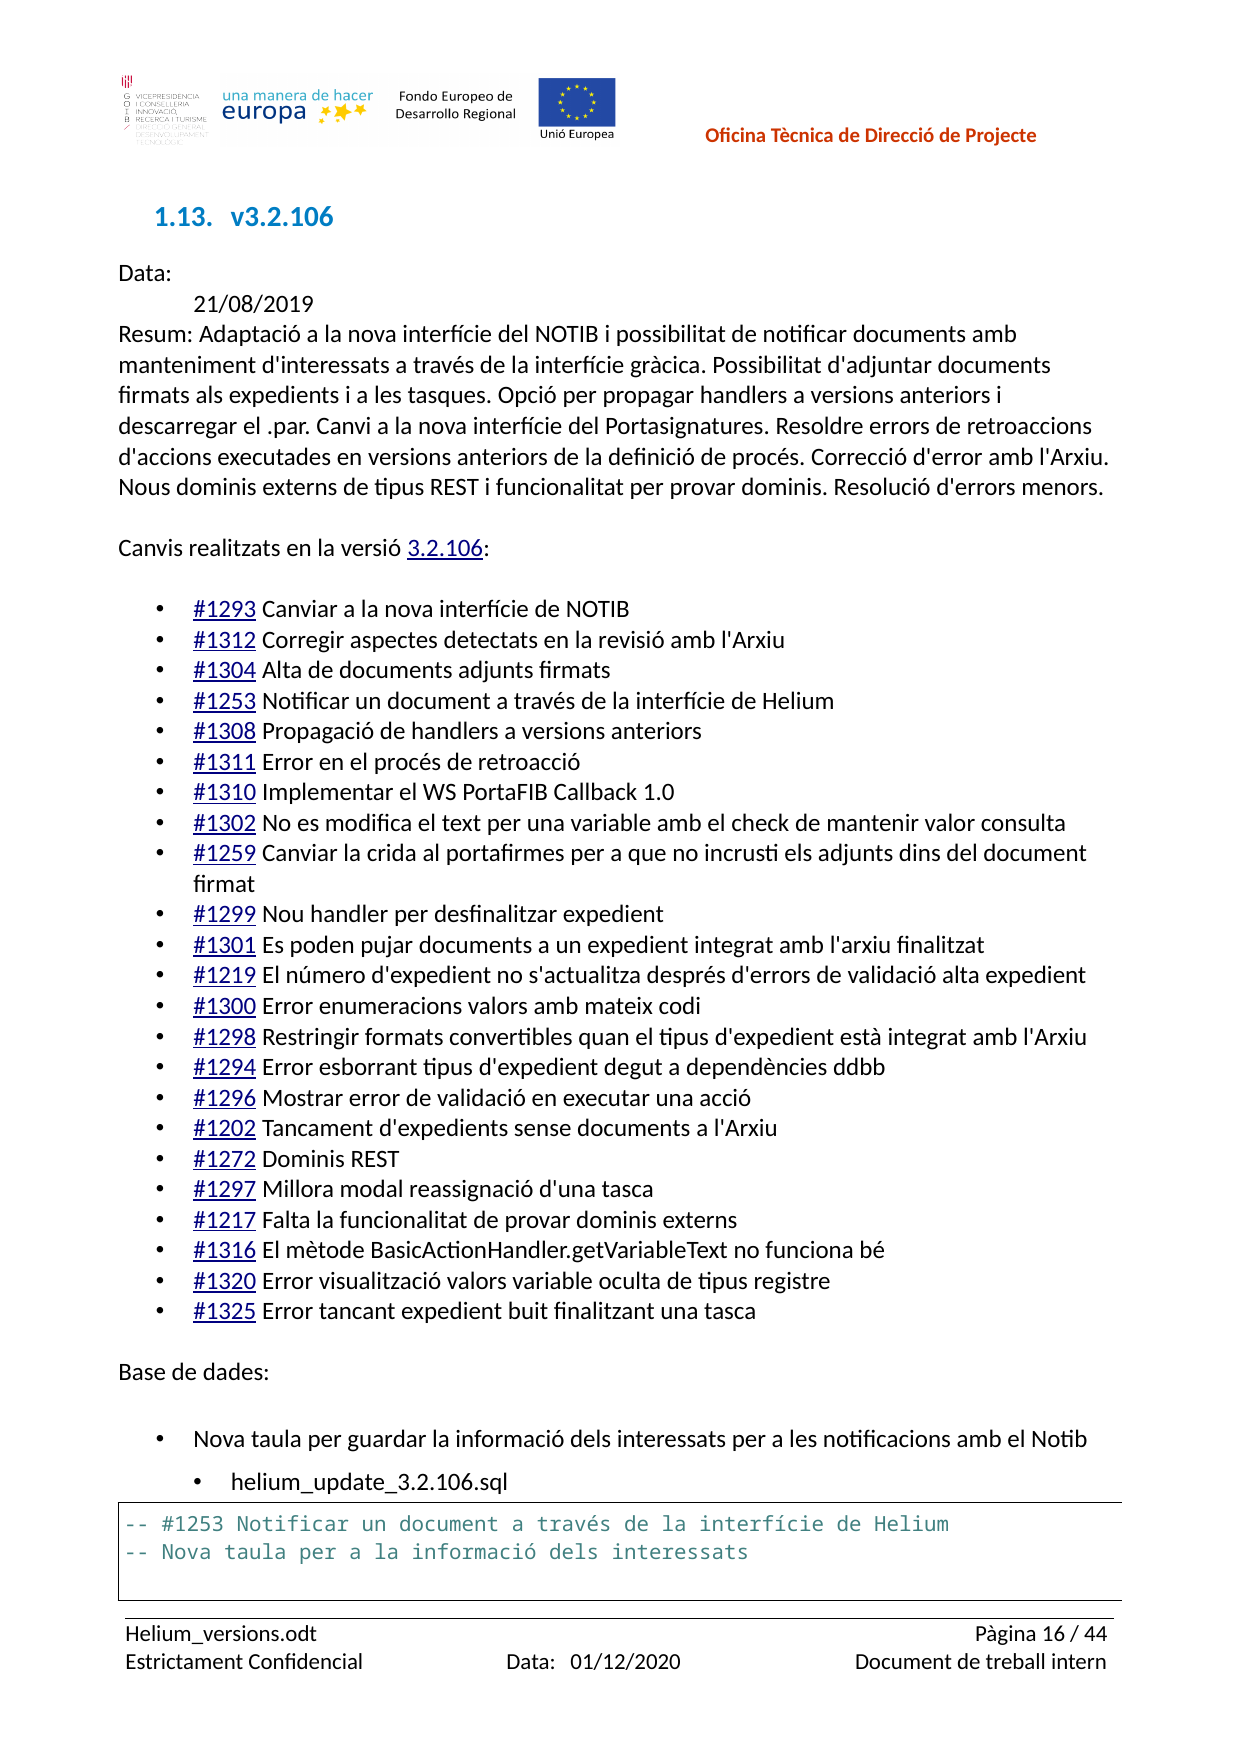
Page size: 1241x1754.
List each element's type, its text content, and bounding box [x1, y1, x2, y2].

list helium_update_3.2.106.sql [193, 1466, 1122, 1496]
list #1310 Implementar el WS PortaFIB Callback 1.0 [156, 776, 1122, 807]
list #1272 Dominis REST [156, 1143, 1122, 1173]
list #1202 Tancament d'expedients sense documents a l'Arxiu [156, 1112, 1122, 1143]
list #1298 Restringir formats convertibles quan el tipus d'expedient està integrat amb l'Arxiu [156, 1021, 1122, 1051]
list #1259 Canviar la crida al portafirmes per a que no incrusti els adjunts dins del document firmat [156, 837, 1122, 898]
list #1312 Corregir aspectes detectats en la revisió amb l'Arxiu [156, 624, 1122, 654]
text Canvis realitzats en la versió 3.2.106: [118, 532, 1122, 563]
list #1325 Error tancant expedient buit finalitzant una tasca [156, 1295, 1122, 1326]
list #1300 Error enumeracions valors amb mateix codi [156, 990, 1122, 1021]
text 21/08/2019 [118, 288, 1122, 319]
list #1311 Error en el procés de retroacció [156, 746, 1122, 776]
text Resum: Adaptació a la nova interfície del NOTIB i possibilitat de notificar documents amb manteniment d'interessats a través de la interfície gràcica. Possibilitat d'adjuntar documents firmats als expedients i a les tasques. Opció per propagar handlers a versions anteriors i descarregar el .par. Canvi a la nova interfície del Portasignatures. Resoldre errors de retroaccions d'accions executades en versions anteriors de la definició de procés. Correcció d'error amb l'Arxiu. Nous dominis externs de tipus REST i funcionalitat per provar dominis. Resolució d'errors menors. [118, 319, 1122, 502]
list #1299 Nou handler per desfinalitzar expedient [156, 898, 1122, 929]
list #1296 Mostrar error de validació en executar una acció [156, 1082, 1122, 1112]
list #1316 El mètode BasicActionHandler.getVariableText no funciona bé [156, 1234, 1122, 1265]
picture [118, 73, 213, 147]
list #1293 Canviar a la nova interfície de NOTIB [156, 593, 1122, 624]
list Nova taula per guardar la informació dels interessats per a les notificacions amb el Notib [156, 1423, 1122, 1454]
list #1297 Millora modal reassignació d'una tasca [156, 1173, 1122, 1204]
list #1217 Falta la funcionalitat de provar dominis externs [156, 1204, 1122, 1234]
list #1308 Propagació de handlers a versions anteriors [156, 715, 1122, 746]
list #1320 Error visualització valors variable oculta de tipus registre [156, 1265, 1122, 1295]
table_header -- #1253 Notificar un document a través de la interfície de Helium -- Nova taula per a la informació dels interessats [119, 1503, 1122, 1600]
list #1304 Alta de documents adjunts firmats [156, 654, 1122, 685]
list #1301 Es poden pujar documents a un expedient integrat amb l'arxiu finalitzat [156, 929, 1122, 959]
list #1294 Error esborrant tipus d'expedient degut a dependències ddbb [156, 1051, 1122, 1082]
text Base de dades: [118, 1356, 1122, 1387]
list #1302 No es modifica el text per una variable amb el check de mantenir valor consulta [156, 807, 1122, 837]
list #1253 Notificar un document a través de la interfície de Helium [156, 685, 1122, 715]
picture [219, 73, 621, 147]
list #1219 El número d'expedient no s'actualitza després d'errors de validació alta expedient [156, 959, 1122, 990]
text Data: [118, 258, 1122, 288]
subtitle v3.2.106 [153, 198, 1122, 234]
